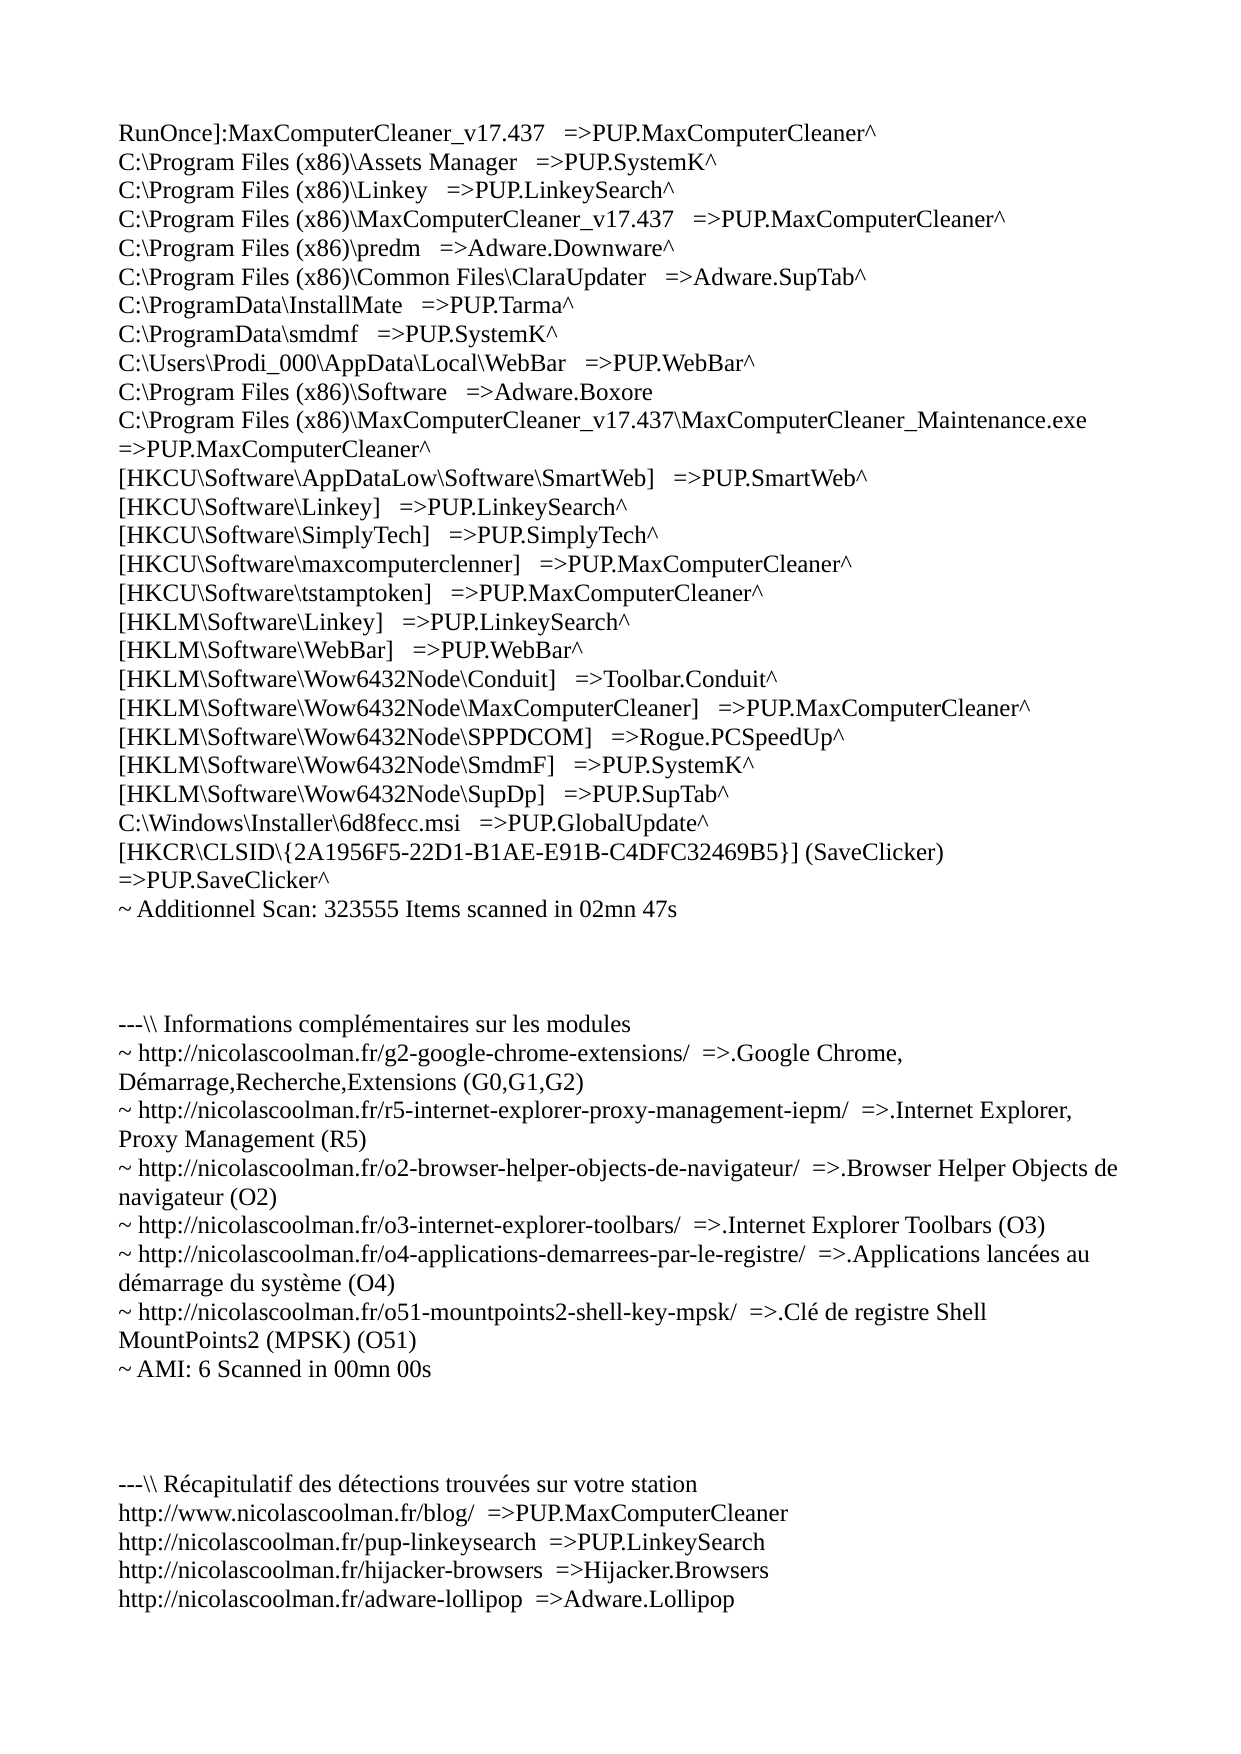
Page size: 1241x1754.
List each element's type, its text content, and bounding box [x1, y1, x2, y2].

text ~ http://nicolascoolman.fr/o3-internet-explorer-toolbars/ =>.Internet Explorer Toolbars (O3) [118, 1211, 1122, 1239]
text [HKLM\Software\Wow6432Node\MaxComputerCleaner] =>PUP.MaxComputerCleaner^ [118, 693, 1122, 722]
text ~ http://nicolascoolman.fr/o4-applications-demarrees-par-le-registre/ =>.Applications lancées au démarrage du système (O4) [118, 1239, 1122, 1297]
text [HKLM\Software\WebBar] =>PUP.WebBar^ [118, 636, 1122, 664]
text [HKLM\Software\Wow6432Node\SupDp] =>PUP.SupTab^ [118, 779, 1122, 808]
text [HKLM\Software\Linkey] =>PUP.LinkeySearch^ [118, 607, 1122, 636]
text ~ http://nicolascoolman.fr/r5-internet-explorer-proxy-management-iepm/ =>.Internet Explorer, Proxy Management (R5) [118, 1096, 1122, 1153]
text [HKCU\Software\AppDataLow\Software\SmartWeb] =>PUP.SmartWeb^ [118, 463, 1122, 492]
text C:\Program Files (x86)\Assets Manager =>PUP.SystemK^ [118, 147, 1122, 176]
text C:\Windows\Installer\6d8fecc.msi =>PUP.GlobalUpdate^ [118, 808, 1122, 837]
text ~ http://nicolascoolman.fr/g2-google-chrome-extensions/ =>.Google Chrome, Démarrage,Recherche,Extensions (G0,G1,G2) [118, 1038, 1122, 1096]
text [HKCU\Software\SimplyTech] =>PUP.SimplyTech^ [118, 521, 1122, 549]
text C:\Program Files (x86)\Common Files\ClaraUpdater =>Adware.SupTab^ [118, 262, 1122, 291]
text C:\Users\Prodi_000\AppData\Local\WebBar =>PUP.WebBar^ [118, 348, 1122, 377]
text [HKLM\Software\Wow6432Node\SmdmF] =>PUP.SystemK^ [118, 751, 1122, 779]
text C:\Program Files (x86)\Software =>Adware.Boxore [118, 377, 1122, 406]
text http://nicolascoolman.fr/pup-linkeysearch =>PUP.LinkeySearch [118, 1527, 1122, 1556]
text http://nicolascoolman.fr/hijacker-browsers =>Hijacker.Browsers [118, 1556, 1122, 1584]
text RunOnce]:MaxComputerCleaner_v17.437 =>PUP.MaxComputerCleaner^ [118, 118, 1122, 147]
text [HKCR\CLSID\{2A1956F5-22D1-B1AE-E91B-C4DFC32469B5}] (SaveClicker) =>PUP.SaveClicker^ [118, 837, 1122, 894]
text C:\Program Files (x86)\MaxComputerCleaner_v17.437 =>PUP.MaxComputerCleaner^ [118, 204, 1122, 233]
text ~ http://nicolascoolman.fr/o51-mountpoints2-shell-key-mpsk/ =>.Clé de registre Shell MountPoints2 (MPSK) (O51) [118, 1297, 1122, 1354]
text [HKLM\Software\Wow6432Node\SPPDCOM] =>Rogue.PCSpeedUp^ [118, 722, 1122, 751]
text C:\Program Files (x86)\MaxComputerCleaner_v17.437\MaxComputerCleaner_Maintenance.exe =>PUP.MaxComputerCleaner^ [118, 406, 1122, 463]
text ---\\ Informations complémentaires sur les modules [118, 1009, 1122, 1038]
text C:\ProgramData\InstallMate =>PUP.Tarma^ [118, 291, 1122, 319]
text [HKCU\Software\tstamptoken] =>PUP.MaxComputerCleaner^ [118, 578, 1122, 607]
text ~ Additionnel Scan: 323555 Items scanned in 02mn 47s [118, 894, 1122, 923]
text ---\\ Récapitulatif des détections trouvées sur votre station [118, 1469, 1122, 1498]
text ~ AMI: 6 Scanned in 00mn 00s [118, 1354, 1122, 1383]
text ~ http://nicolascoolman.fr/o2-browser-helper-objects-de-navigateur/ =>.Browser Helper Objects de navigateur (O2) [118, 1153, 1122, 1211]
text C:\Program Files (x86)\Linkey =>PUP.LinkeySearch^ [118, 176, 1122, 204]
text [HKCU\Software\maxcomputerclenner] =>PUP.MaxComputerCleaner^ [118, 549, 1122, 578]
text [HKLM\Software\Wow6432Node\Conduit] =>Toolbar.Conduit^ [118, 664, 1122, 693]
text http://www.nicolascoolman.fr/blog/ =>PUP.MaxComputerCleaner [118, 1498, 1122, 1527]
text C:\ProgramData\smdmf =>PUP.SystemK^ [118, 319, 1122, 348]
text [HKCU\Software\Linkey] =>PUP.LinkeySearch^ [118, 492, 1122, 521]
text http://nicolascoolman.fr/adware-lollipop =>Adware.Lollipop [118, 1584, 1122, 1613]
text C:\Program Files (x86)\predm =>Adware.Downware^ [118, 233, 1122, 262]
